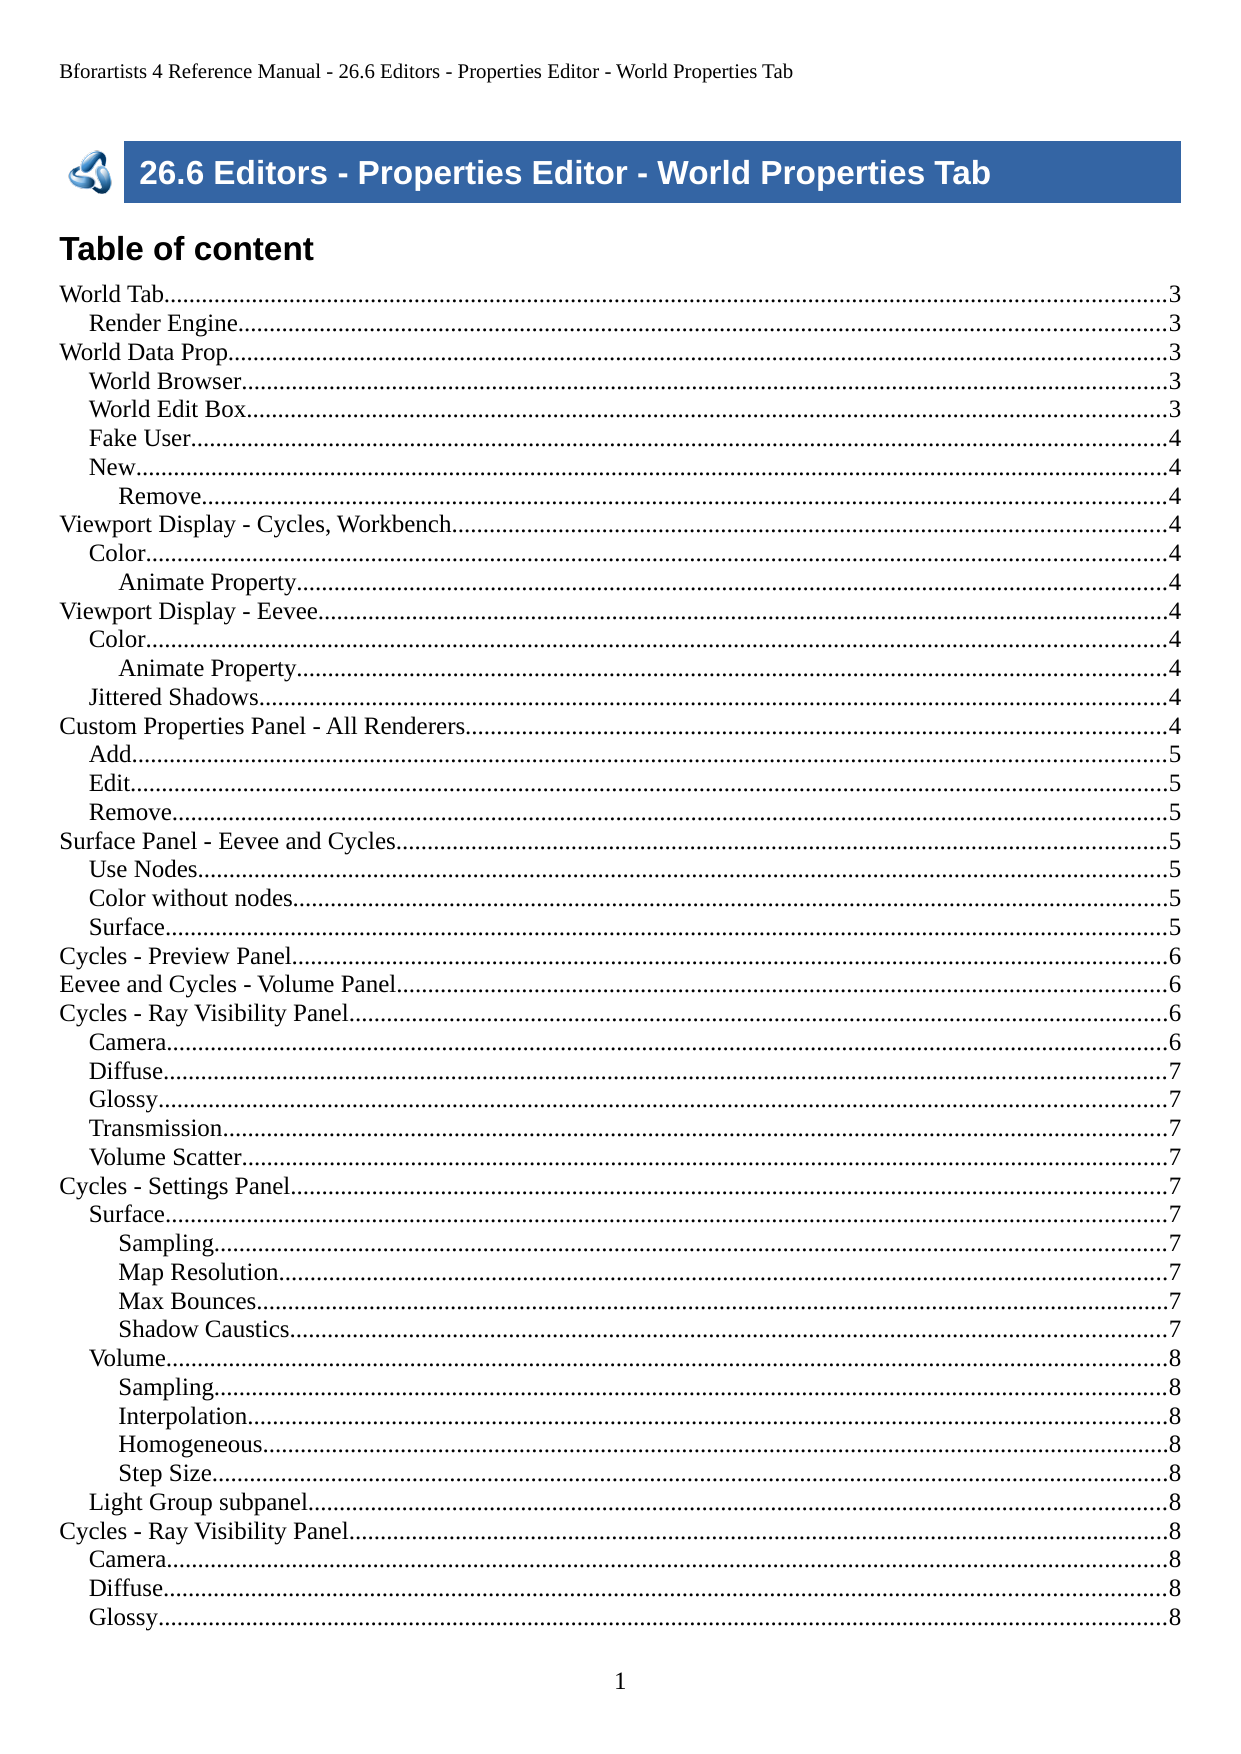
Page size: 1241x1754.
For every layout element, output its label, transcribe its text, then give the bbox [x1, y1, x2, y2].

text Cycles - Preview Panel 6 [59, 941, 1181, 969]
text Cycles - Ray Visibility Panel 6 [59, 998, 1181, 1027]
text Homogeneous 8 [118, 1429, 1181, 1458]
text Volume 8 [88, 1343, 1181, 1372]
text Step Size 8 [118, 1458, 1181, 1487]
text Viewport Display - Eevee 4 [59, 596, 1181, 624]
text Edit 5 [88, 768, 1181, 797]
text Use Nodes 5 [88, 854, 1181, 883]
picture [65, 147, 114, 197]
text Diffuse 8 [88, 1573, 1181, 1602]
text New 4 [88, 452, 1181, 481]
text Custom Properties Panel - All Renderers 4 [59, 711, 1181, 739]
text Fake User 4 [88, 423, 1181, 452]
text World Tab 3 [59, 279, 1181, 308]
text Add 5 [88, 739, 1181, 768]
text Color without nodes 5 [88, 883, 1181, 912]
text Volume Scatter 7 [88, 1142, 1181, 1171]
text Remove 5 [88, 797, 1181, 826]
text Surface 7 [88, 1199, 1181, 1228]
text Color 4 [88, 624, 1181, 653]
text Map Resolution 7 [118, 1257, 1181, 1286]
table_header 26.6 Editors - Properties Editor - World Properties Tab [124, 141, 1181, 203]
text Cycles - Settings Panel 7 [59, 1171, 1181, 1199]
text Shadow Caustics 7 [118, 1314, 1181, 1343]
text Viewport Display - Cycles, Workbench 4 [59, 509, 1181, 538]
text Animate Property 4 [118, 653, 1181, 682]
table_header [59, 141, 124, 203]
text World Edit Box 3 [88, 394, 1181, 423]
text Jittered Shadows 4 [88, 682, 1181, 711]
text Diffuse 7 [88, 1056, 1181, 1084]
text Interpolation 8 [118, 1401, 1181, 1429]
text Sampling 7 [118, 1228, 1181, 1257]
text Cycles - Ray Visibility Panel 8 [59, 1516, 1181, 1544]
text World Browser 3 [88, 366, 1181, 394]
text Color 4 [88, 538, 1181, 567]
subtitle Table of content [59, 228, 1181, 267]
text Glossy 7 [88, 1084, 1181, 1113]
text Camera 6 [88, 1027, 1181, 1056]
text Eevee and Cycles - Volume Panel 6 [59, 969, 1181, 998]
text Max Bounces 7 [118, 1286, 1181, 1314]
text World Data Prop 3 [59, 337, 1181, 366]
text Sampling 8 [118, 1372, 1181, 1401]
text Surface 5 [88, 912, 1181, 941]
text Surface Panel - Eevee and Cycles 5 [59, 826, 1181, 854]
text Render Engine 3 [88, 308, 1181, 337]
text Camera 8 [88, 1544, 1181, 1573]
text Light Group subpanel 8 [88, 1487, 1181, 1516]
text Animate Property 4 [118, 567, 1181, 596]
text Glossy 8 [88, 1602, 1181, 1631]
text Transmission 7 [88, 1113, 1181, 1142]
text Remove 4 [118, 481, 1181, 509]
